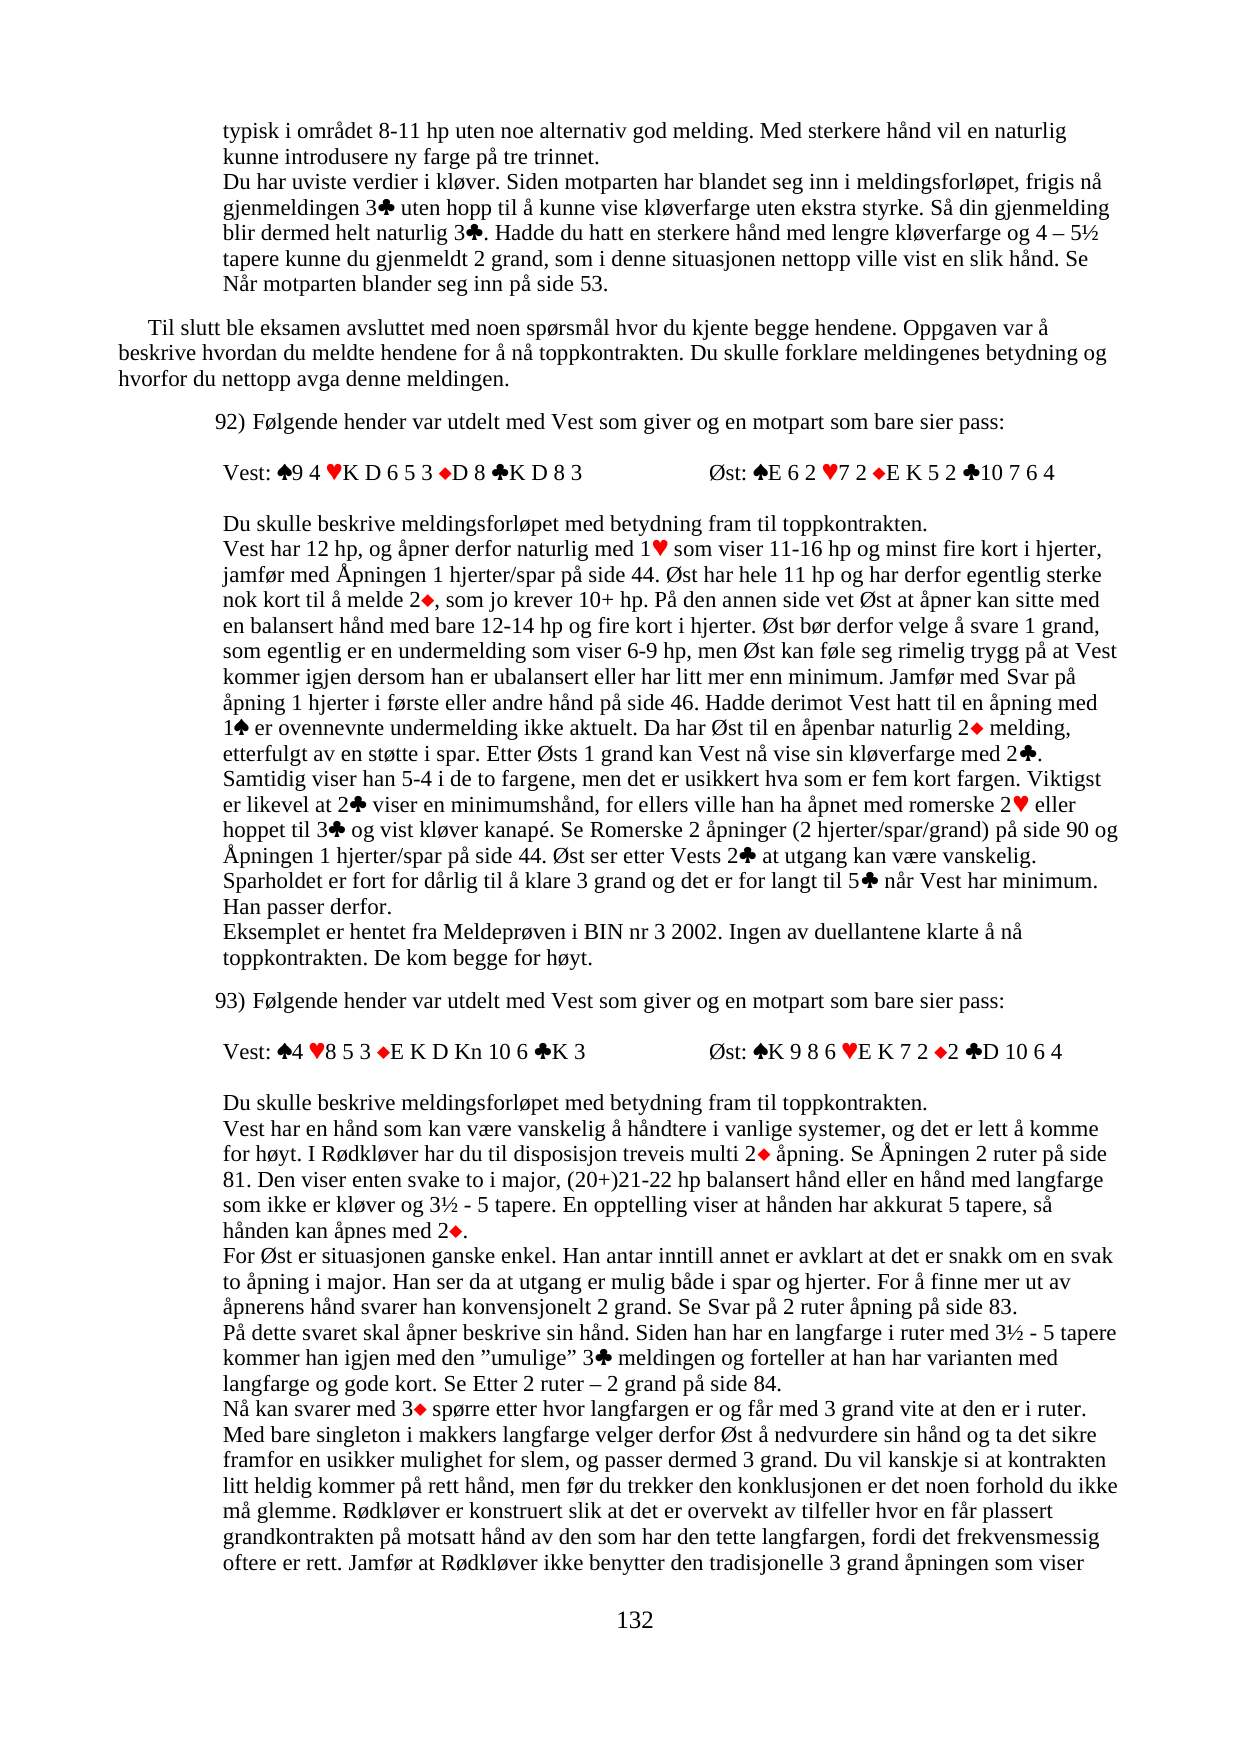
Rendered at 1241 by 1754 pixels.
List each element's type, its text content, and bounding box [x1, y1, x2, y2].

list Følgende hender var utdelt med Vest som giver og en motpart som bare sier pass: Vest: ª4 ©8 5 3 ¨E K D Kn 10 6 §K 3 Øst: ªK 9 8 6 ©E K 7 2 ¨2 §D 10 6 4 Du skulle beskrive meldingsforløpet med betydning fram til toppkontrakten. Vest har en hånd som kan være vanskelig å håndtere i vanlige systemer, og det er lett å komme for høyt. I Rødkløver har du til disposisjon treveis multi 2¨ åpning. Se Åpningen 2 ruter på side 81. Den viser enten svake to i major, (20+)21-22 hp balansert hånd eller en hånd med langfarge som ikke er kløver og 3½ - 5 tapere. En opptelling viser at hånden har akkurat 5 tapere, så hånden kan åpnes med 2¨. For Øst er situasjonen ganske enkel. Han antar inntill annet er avklart at det er snakk om en svak to åpning i major. Han ser da at utgang er mulig både i spar og hjerter. For å finne mer ut av åpnerens hånd svarer han konvensjonelt 2 grand. Se Svar på 2 ruter åpning på side 83. På dette svaret skal åpner beskrive sin hånd. Siden han har en langfarge i ruter med 3½ - 5 tapere kommer han igjen med den ”umulige” 3§ meldingen og forteller at han har varianten med langfarge og gode kort. Se Etter 2 ruter – 2 grand på side 84. Nå kan svarer med 3¨ spørre etter hvor langfargen er og får med 3 grand vite at den er i ruter. Med bare singleton i makkers langfarge velger derfor Øst å nedvurdere sin hånd og ta det sikre framfor en usikker mulighet for slem, og passer dermed 3 grand. Du vil kanskje si at kontrakten litt heldig kommer på rett hånd, men før du trekker den konklusjonen er det noen forhold du ikke må glemme. Rødkløver er konstruert slik at det er overvekt av tilfeller hvor en får plassert grandkontrakten på motsatt hånd av den som har den tette langfargen, fordi det frekvensmessig oftere er rett. Jamfør at Rødkløver ikke benytter den tradisjonelle 3 grand åpningen som viser [185, 988, 1122, 1575]
text Til slutt ble eksamen avsluttet med noen spørsmål hvor du kjente begge hendene. Oppgaven var å beskrive hvordan du meldte hendene for å nå toppkontrakten. Du skulle forklare meldingenes betydning og hvorfor du nettopp avga denne meldingen. [118, 314, 1122, 391]
list typisk i området 8-11 hp uten noe alternativ god melding. Med sterkere hånd vil en naturlig kunne introdusere ny farge på tre trinnet. Du har uviste verdier i kløver. Siden motparten har blandet seg inn i meldingsforløpet, frigis nå gjenmeldingen 3§ uten hopp til å kunne vise kløverfarge uten ekstra styrke. Så din gjenmelding blir dermed helt naturlig 3§. Hadde du hatt en sterkere hånd med lengre kløverfarge og 4 – 5½ tapere kunne du gjenmeldt 2 grand, som i denne situasjonen nettopp ville vist en slik hånd. Se Når motparten blander seg inn på side 53. [185, 118, 1122, 297]
list Følgende hender var utdelt med Vest som giver og en motpart som bare sier pass: Vest: ª9 4 ©K D 6 5 3 ¨D 8 §K D 8 3 Øst: ªE 6 2 ©7 2 ¨E K 5 2 §10 7 6 4 Du skulle beskrive meldingsforløpet med betydning fram til toppkontrakten. Vest har 12 hp, og åpner derfor naturlig med 1© som viser 11-16 hp og minst fire kort i hjerter, jamfør med Åpningen 1 hjerter/spar på side 44. Øst har hele 11 hp og har derfor egentlig sterke nok kort til å melde 2¨, som jo krever 10+ hp. På den annen side vet Øst at åpner kan sitte med en balansert hånd med bare 12-14 hp og fire kort i hjerter. Øst bør derfor velge å svare 1 grand, som egentlig er en undermelding som viser 6-9 hp, men Øst kan føle seg rimelig trygg på at Vest kommer igjen dersom han er ubalansert eller har litt mer enn minimum. Jamfør med Svar på åpning 1 hjerter i første eller andre hånd på side 46. Hadde derimot Vest hatt til en åpning med 1ª er ovennevnte undermelding ikke aktuelt. Da har Øst til en åpenbar naturlig 2¨ melding, etterfulgt av en støtte i spar. Etter Østs 1 grand kan Vest nå vise sin kløverfarge med 2§. Samtidig viser han 5-4 i de to fargene, men det er usikkert hva som er fem kort fargen. Viktigst er likevel at 2§ viser en minimumshånd, for ellers ville han ha åpnet med romerske 2© eller hoppet til 3§ og vist kløver kanapé. Se Romerske 2 åpninger (2 hjerter/spar/grand) på side 90 og Åpningen 1 hjerter/spar på side 44. Øst ser etter Vests 2§ at utgang kan være vanskelig. Sparholdet er fort for dårlig til å klare 3 grand og det er for langt til 5§ når Vest har minimum. Han passer derfor. Eksemplet er hentet fra Meldeprøven i BIN nr 3 2002. Ingen av duellantene klarte å nå toppkontrakten. De kom begge for høyt. [185, 409, 1122, 970]
